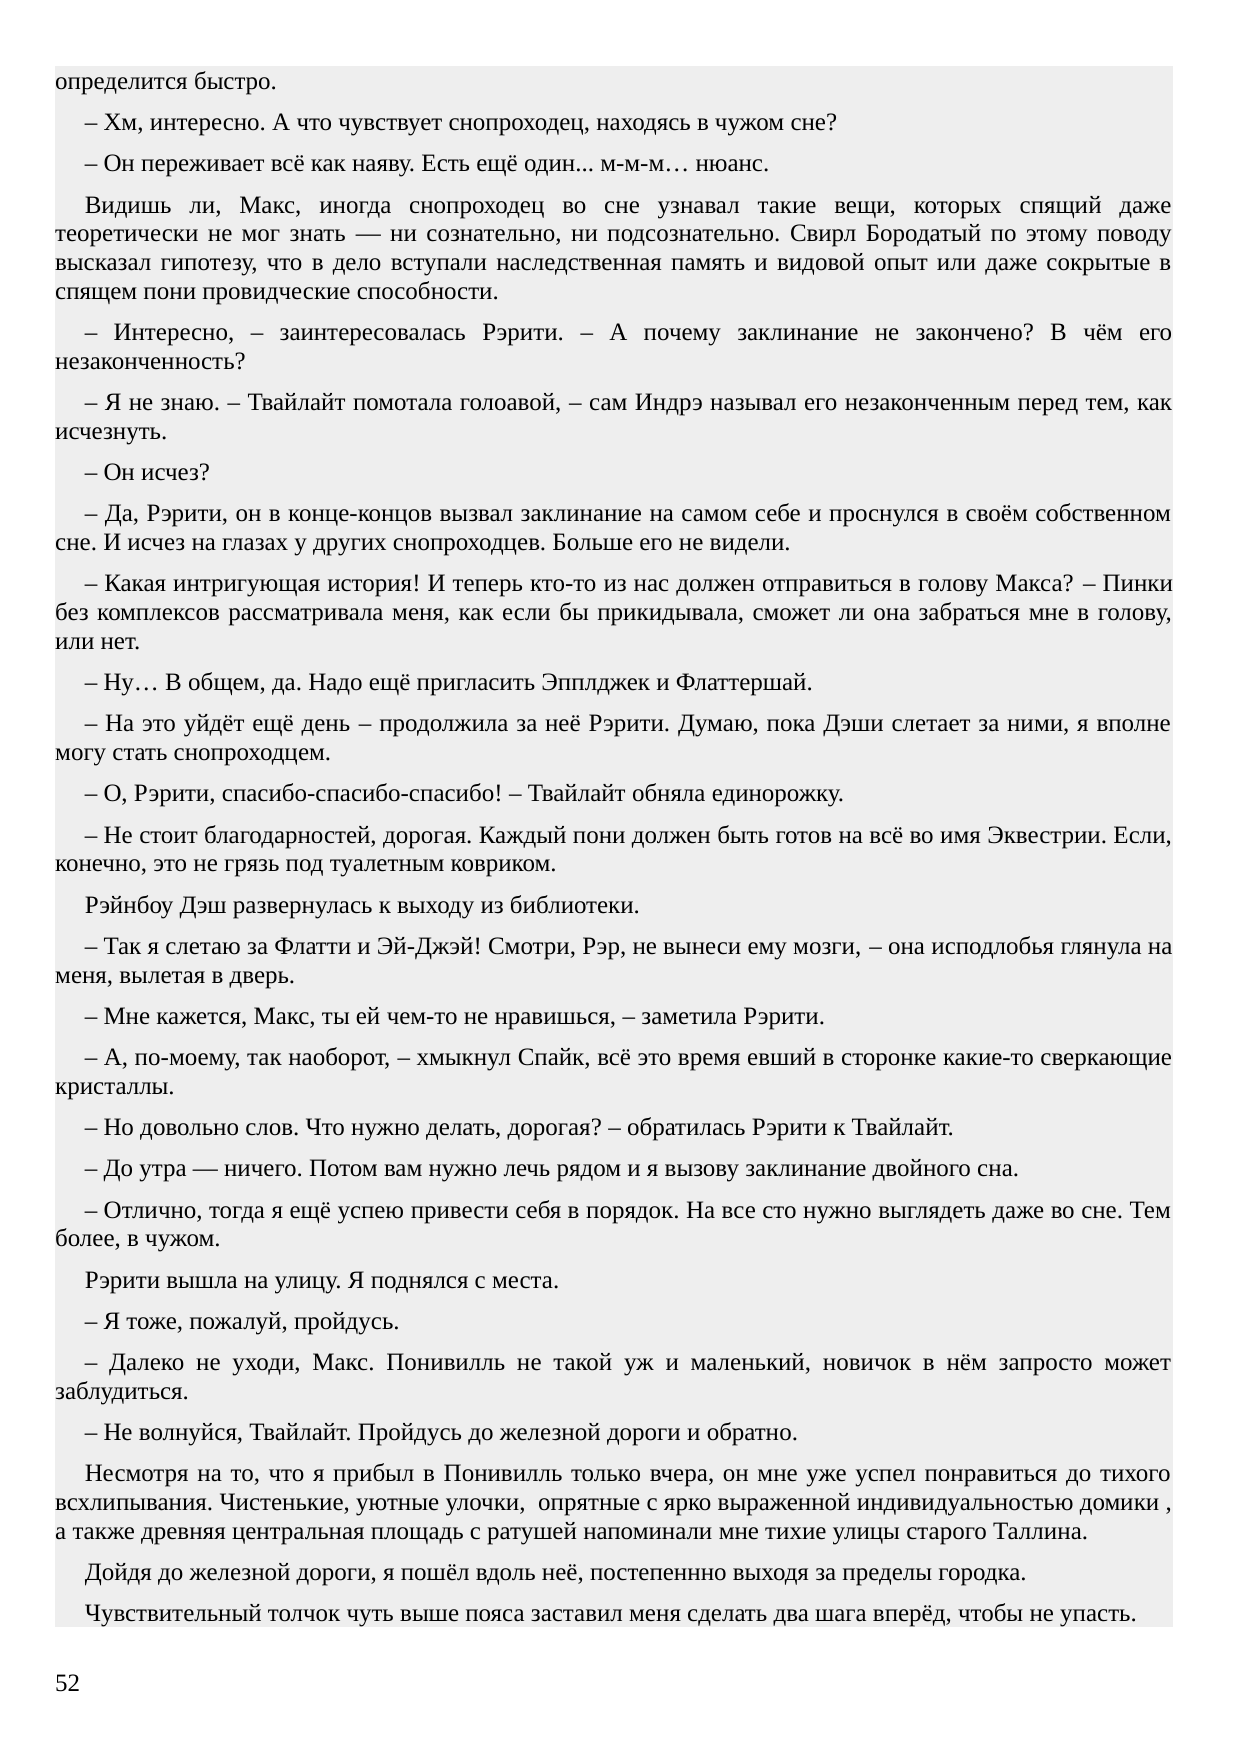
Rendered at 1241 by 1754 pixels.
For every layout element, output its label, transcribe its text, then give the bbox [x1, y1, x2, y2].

text – Он исчез? [55, 457, 1173, 486]
text Рэрити вышла на улицу. Я поднялся с места. [55, 1265, 1173, 1293]
text – Я не знаю. – Твайлайт помотала голоавой, – сам Индрэ называл его незаконченным перед тем, как исчезнуть. [55, 387, 1173, 445]
text Видишь ли, Макс, иногда снопроходец во сне узнавал такие вещи, которых спящий даже теоретически не мог знать — ни сознательно, ни подсознательно. Свирл Бородатый по этому поводу высказал гипотезу, что в дело вступали наследственная память и видовой опыт или даже сокрытые в спящем пони провидческие способности. [55, 190, 1173, 305]
text – Какая интригующая история! И теперь кто-то из нас должен отправиться в голову Макса? – Пинки без комплексов рассматривала меня, как если бы прикидывала, сможет ли она забраться мне в голову, или нет. [55, 568, 1173, 655]
text – Ну… В общем, да. Надо ещё пригласить Эпплджек и Флаттершай. [55, 667, 1173, 696]
text – Он переживает всё как наяву. Есть ещё один... м-м-м… нюанс. [55, 148, 1173, 177]
text – Но довольно слов. Что нужно делать, дорогая? – обратилась Рэрити к Твайлайт. [55, 1112, 1173, 1141]
text Чувствительный толчок чуть выше пояса заставил меня сделать два шага вперёд, чтобы не упасть. [55, 1598, 1173, 1627]
text – А, по-моему, так наоборот, – хмыкнул Спайк, всё это время евший в сторонке какие-то сверкающие кристаллы. [55, 1042, 1173, 1100]
text – До утра — ничего. Потом вам нужно лечь рядом и я вызову заклинание двойного сна. [55, 1153, 1173, 1182]
text – Отлично, тогда я ещё успею привести себя в порядок. На все сто нужно выглядеть даже во сне. Тем более, в чужом. [55, 1195, 1173, 1252]
text – Я тоже, пожалуй, пройдусь. [55, 1306, 1173, 1335]
text Рэйнбоу Дэш развернулась к выходу из библиотеки. [55, 890, 1173, 918]
text – О, Рэрити, спасибо-спасибо-спасибо! – Твайлайт обняла единорожку. [55, 778, 1173, 807]
text – Хм, интересно. А что чувствует снопроходец, находясь в чужом сне? [55, 107, 1173, 136]
text – Так я слетаю за Флатти и Эй-Джэй! Смотри, Рэр, не вынеси ему мозги, – она исподлобья глянула на меня, вылетая в дверь. [55, 931, 1173, 988]
text – Да, Рэрити, он в конце-концов вызвал заклинание на самом себе и проснулся в своём собственном сне. И исчез на глазах у других снопроходцев. Больше его не видели. [55, 498, 1173, 556]
text Дойдя до железной дороги, я пошёл вдоль неё, постепеннно выходя за пределы городка. [55, 1557, 1173, 1586]
text – Далеко не уходи, Макс. Понивилль не такой уж и маленький, новичок в нём запросто может заблудиться. [55, 1347, 1173, 1405]
text – Мне кажется, Макс, ты ей чем-то не нравишься, – заметила Рэрити. [55, 1001, 1173, 1030]
text – Не волнуйся, Твайлайт. Пройдусь до железной дороги и обратно. [55, 1417, 1173, 1446]
text определится быстро. [55, 66, 1173, 95]
text Несмотря на то, что я прибыл в Понивилль только вчера, он мне уже успел понравиться до тихого всхлипывания. Чистенькие, уютные улочки, опрятные с ярко выраженной индивидуальностью домики , а также древняя центральная площадь с ратушей напоминали мне тихие улицы старого Таллина. [55, 1458, 1173, 1545]
text – Интересно, – заинтересовалась Рэрити. – А почему заклинание не закончено? В чём его незаконченность? [55, 317, 1173, 375]
text – Не стоит благодарностей, дорогая. Каждый пони должен быть готов на всё во имя Эквестрии. Если, конечно, это не грязь под туалетным ковриком. [55, 820, 1173, 877]
text – На это уйдёт ещё день – продолжила за неё Рэрити. Думаю, пока Дэши слетает за ними, я вполне могу стать снопроходцем. [55, 708, 1173, 766]
